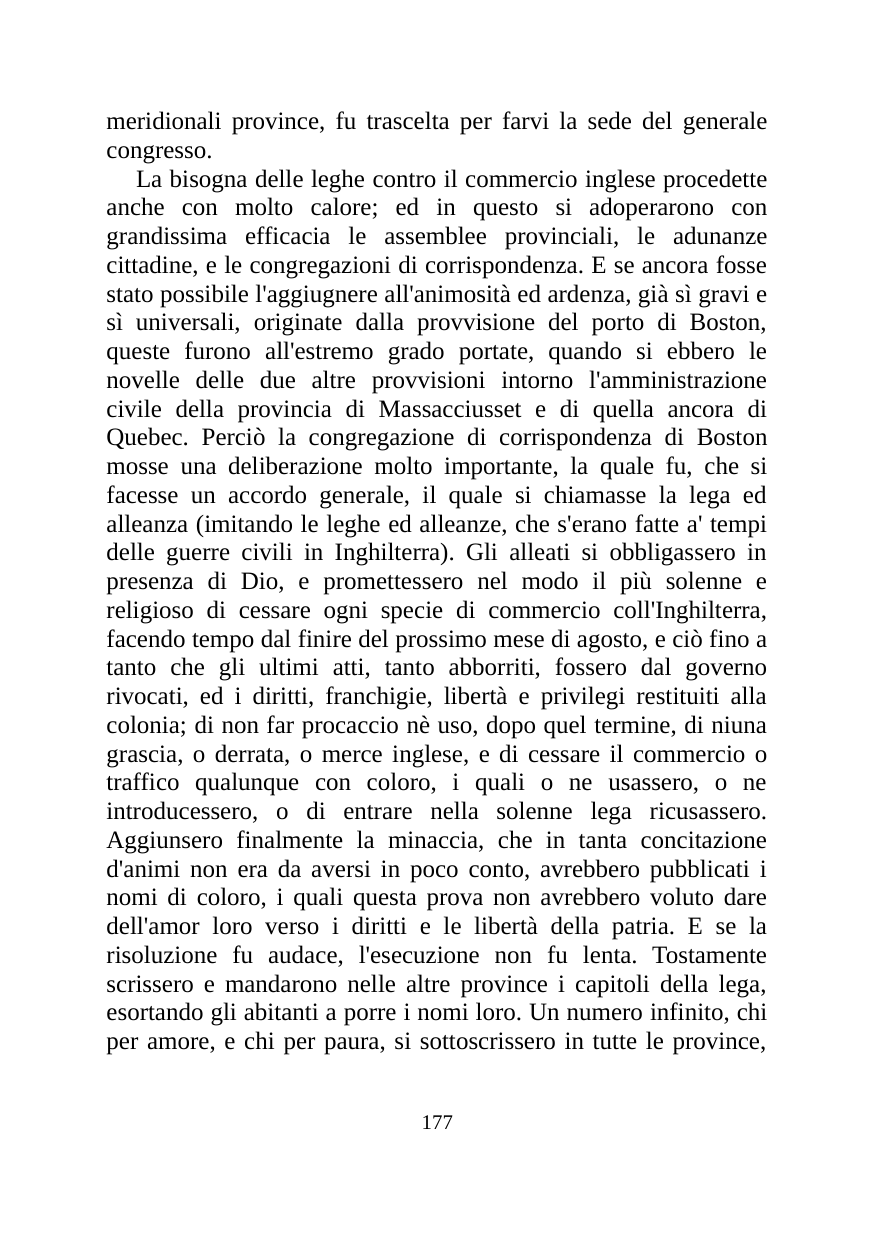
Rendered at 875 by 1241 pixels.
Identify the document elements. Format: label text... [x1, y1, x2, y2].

text La bisogna delle leghe contro il commercio inglese procedette anche con molto calore; ed in questo si adoperarono con grandissima efficacia le assemblee provinciali, le adunanze cittadine, e le congregazioni di corrispondenza. E se ancora fosse stato possibile l'aggiugnere all'animosità ed ardenza, già sì gravi e sì universali, originate dalla provvisione del porto di Boston, queste furono all'estremo grado portate, quando si ebbero le novelle delle due altre provvisioni intorno l'amministrazione civile della provincia di Massacciusset e di quella ancora di Quebec. Perciò la congregazione di corrispondenza di Boston mosse una deliberazione molto importante, la quale fu, che si facesse un accordo generale, il quale si chiamasse la lega ed alleanza (imitando le leghe ed alleanze, che s'erano fatte a' tempi delle guerre civili in Inghilterra). Gli alleati si obbligassero in presenza di Dio, e promettessero nel modo il più solenne e religioso di cessare ogni specie di commercio coll'Inghilterra, facendo tempo dal finire del prossimo mese di agosto, e ciò fino a tanto che gli ultimi atti, tanto abborriti, fossero dal governo rivocati, ed i diritti, franchigie, libertà e privilegi restituiti alla colonia; di non far procaccio nè uso, dopo quel termine, di niuna grascia, o derrata, o merce inglese, e di cessare il commercio o traffico qualunque con coloro, i quali o ne usassero, o ne introducessero, o di entrare nella solenne lega ricusassero. Aggiunsero finalmente la minaccia, che in tanta concitazione d'animi non era da aversi in poco conto, avrebbero pubblicati i nomi di coloro, i quali questa prova non avrebbero voluto dare dell'amor loro verso i diritti e le libertà della patria. E se la risoluzione fu audace, l'esecuzione non fu lenta. Tostamente scrissero e mandarono nelle altre province i capitoli della lega, esortando gli abitanti a porre i nomi loro. Un numero infinito, chi per amore, e chi per paura, si sottoscrissero in tutte le province, [106, 164, 768, 1055]
text meridionali province, fu trascelta per farvi la sede del generale congresso. [106, 106, 768, 164]
